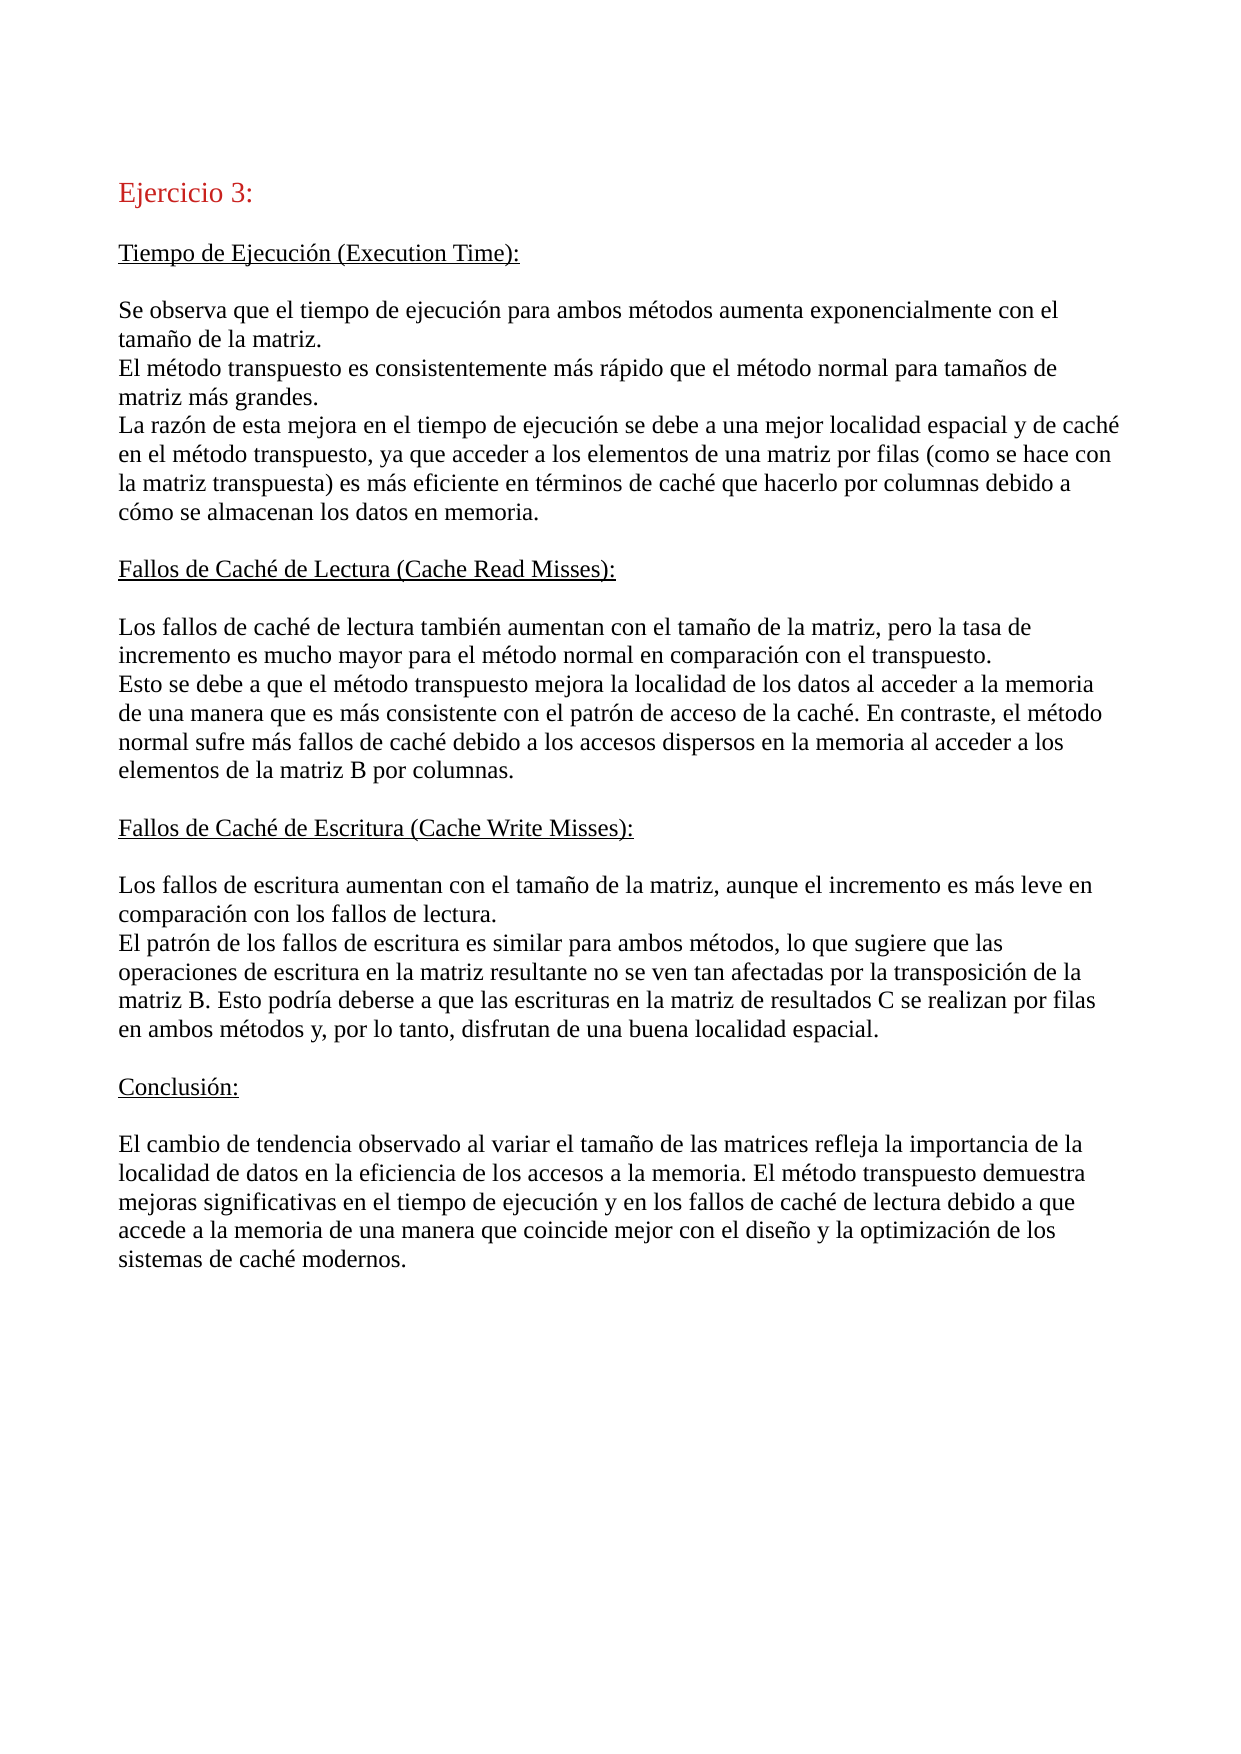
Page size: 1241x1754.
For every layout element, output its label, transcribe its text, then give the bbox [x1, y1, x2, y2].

text Ejercicio 3: [118, 176, 1122, 209]
text Tiempo de Ejecución (Execution Time): [118, 238, 1122, 267]
text El cambio de tendencia observado al variar el tamaño de las matrices refleja la importancia de la localidad de datos en la eficiencia de los accesos a la memoria. El método transpuesto demuestra mejoras significativas en el tiempo de ejecución y en los fallos de caché de lectura debido a que accede a la memoria de una manera que coincide mejor con el diseño y la optimización de los sistemas de caché modernos. [118, 1129, 1122, 1273]
text El patrón de los fallos de escritura es similar para ambos métodos, lo que sugiere que las operaciones de escritura en la matriz resultante no se ven tan afectadas por la transposición de la matriz B. Esto podría deberse a que las escrituras en la matriz de resultados C se realizan por filas en ambos métodos y, por lo tanto, disfrutan de una buena localidad espacial. [118, 928, 1122, 1043]
text Los fallos de caché de lectura también aumentan con el tamaño de la matriz, pero la tasa de incremento es mucho mayor para el método normal en comparación con el transpuesto. [118, 612, 1122, 669]
text El método transpuesto es consistentemente más rápido que el método normal para tamaños de matriz más grandes. [118, 353, 1122, 410]
text Fallos de Caché de Escritura (Cache Write Misses): [118, 813, 1122, 842]
text Conclusión: [118, 1072, 1122, 1100]
text Se observa que el tiempo de ejecución para ambos métodos aumenta exponencialmente con el tamaño de la matriz. [118, 295, 1122, 353]
text La razón de esta mejora en el tiempo de ejecución se debe a una mejor localidad espacial y de caché en el método transpuesto, ya que acceder a los elementos de una matriz por filas (como se hace con la matriz transpuesta) es más eficiente en términos de caché que hacerlo por columnas debido a cómo se almacenan los datos en memoria. [118, 410, 1122, 525]
text Esto se debe a que el método transpuesto mejora la localidad de los datos al acceder a la memoria de una manera que es más consistente con el patrón de acceso de la caché. En contraste, el método normal sufre más fallos de caché debido a los accesos dispersos en la memoria al acceder a los elementos de la matriz B por columnas. [118, 669, 1122, 784]
text Fallos de Caché de Lectura (Cache Read Misses): [118, 554, 1122, 583]
text Los fallos de escritura aumentan con el tamaño de la matriz, aunque el incremento es más leve en comparación con los fallos de lectura. [118, 870, 1122, 928]
